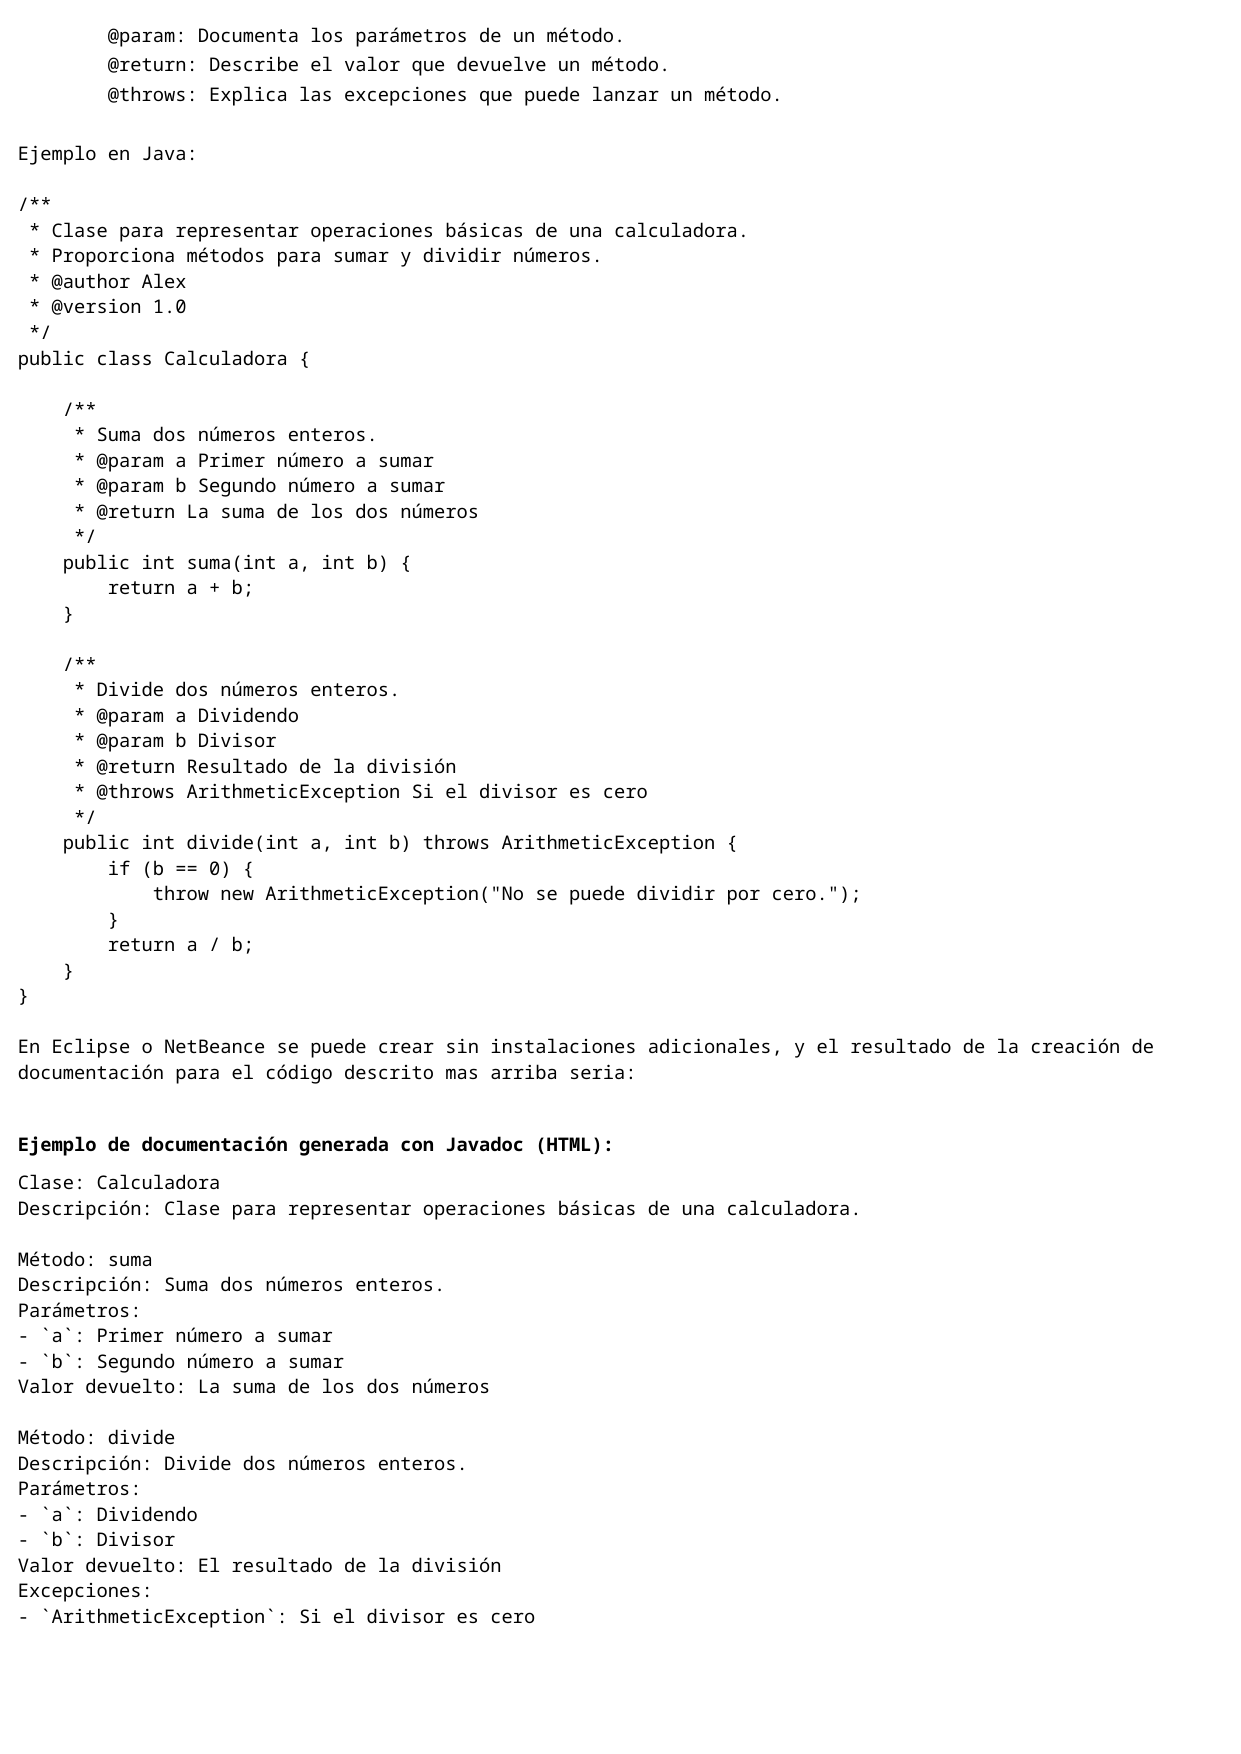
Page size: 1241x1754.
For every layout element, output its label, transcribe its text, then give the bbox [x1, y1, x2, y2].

text throw new ArithmeticException("No se puede dividir por cero."); [18, 881, 1222, 906]
text /** [18, 192, 1222, 217]
text Descripción: Clase para representar operaciones básicas de una calculadora. [18, 1195, 1222, 1220]
text * @param a Primer número a sumar [18, 447, 1222, 472]
text Parámetros: [18, 1297, 1222, 1322]
text @return: Describe el valor que devuelve un método. [18, 47, 1222, 77]
text Clase: Calculadora [18, 1169, 1222, 1195]
text * @param b Divisor [18, 728, 1222, 753]
text Método: divide [18, 1424, 1222, 1450]
text * Proporciona métodos para sumar y dividir números. [18, 243, 1222, 268]
text } [18, 957, 1222, 983]
text public class Calculadora { [18, 345, 1222, 370]
text Excepciones: [18, 1578, 1222, 1603]
text return a + b; [18, 574, 1222, 600]
text * @author Alex [18, 268, 1222, 294]
subtitle Ejemplo de documentación generada con Javadoc (HTML): [18, 1131, 1222, 1157]
text Método: suma [18, 1246, 1222, 1271]
text * Divide dos números enteros. [18, 677, 1222, 702]
text */ [18, 804, 1222, 830]
text En Eclipse o NetBeance se puede crear sin instalaciones adicionales, y el resultado de la creación de documentación para el código descrito mas arriba seria: [18, 1034, 1222, 1085]
text * @param b Segundo número a sumar [18, 472, 1222, 498]
text - `b`: Divisor [18, 1527, 1222, 1552]
text * @throws ArithmeticException Si el divisor es cero [18, 779, 1222, 804]
text * @return Resultado de la división [18, 753, 1222, 779]
text Valor devuelto: La suma de los dos números [18, 1373, 1222, 1399]
text /** [18, 651, 1222, 677]
text public int suma(int a, int b) { [18, 549, 1222, 574]
text * @version 1.0 [18, 294, 1222, 319]
text return a / b; [18, 932, 1222, 957]
text Ejemplo en Java: [18, 136, 1222, 166]
text if (b == 0) { [18, 855, 1222, 881]
text * @return La suma de los dos números [18, 498, 1222, 523]
text } [18, 906, 1222, 932]
text } [18, 983, 1222, 1008]
text } [18, 600, 1222, 626]
text /** [18, 396, 1222, 421]
text Descripción: Suma dos números enteros. [18, 1271, 1222, 1297]
text - `b`: Segundo número a sumar [18, 1348, 1222, 1373]
text @throws: Explica las excepciones que puede lanzar un método. [18, 77, 1222, 107]
text */ [18, 523, 1222, 549]
text * @param a Dividendo [18, 702, 1222, 728]
text Descripción: Divide dos números enteros. [18, 1450, 1222, 1476]
text - `ArithmeticException`: Si el divisor es cero [18, 1603, 1222, 1629]
text Parámetros: [18, 1476, 1222, 1501]
text * Clase para representar operaciones básicas de una calculadora. [18, 217, 1222, 243]
text */ [18, 319, 1222, 345]
text - `a`: Primer número a sumar [18, 1322, 1222, 1348]
text @param: Documenta los parámetros de un método. [18, 18, 1222, 47]
text * Suma dos números enteros. [18, 421, 1222, 447]
text Valor devuelto: El resultado de la división [18, 1552, 1222, 1578]
text - `a`: Dividendo [18, 1501, 1222, 1527]
text public int divide(int a, int b) throws ArithmeticException { [18, 830, 1222, 855]
